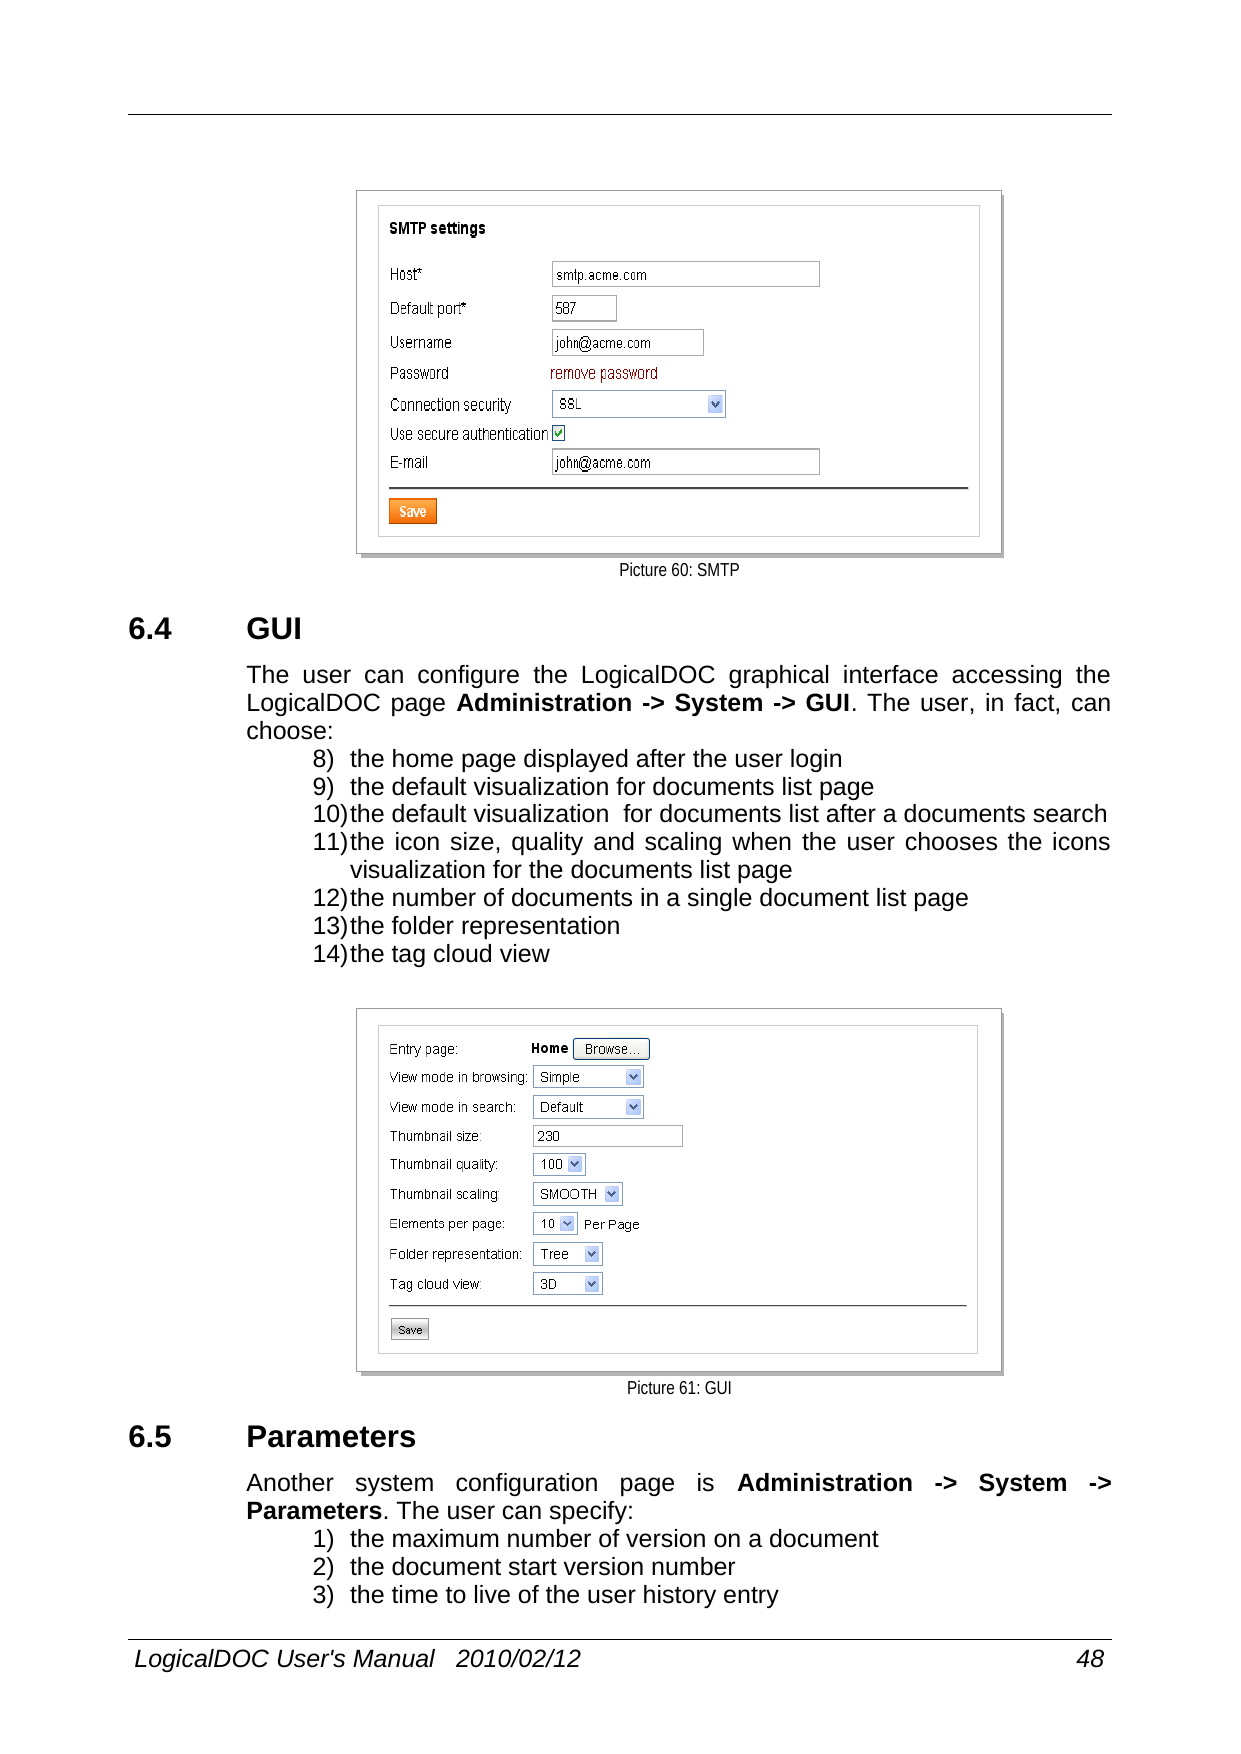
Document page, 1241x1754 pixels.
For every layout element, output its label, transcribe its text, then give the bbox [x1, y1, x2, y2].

text The user can configure the LogicalDOC graphical interface accessing the LogicalDOC page Administration -> System -> GUI. The user, in fact, can choose: [246, 661, 1112, 744]
subtitle GUI [128, 150, 1112, 646]
list the number of documents in a single document list page [312, 884, 1112, 912]
list the default visualization for documents list page [312, 772, 1112, 800]
list Picture 60: SMTP [356, 554, 1002, 581]
list the folder representation [312, 912, 1112, 940]
list the document start version number [312, 1553, 1112, 1581]
list the default visualization for documents list after a documents search [312, 800, 1112, 828]
list the home page displayed after the user login [312, 744, 1112, 772]
list Picture 61: GUI [356, 1372, 1002, 1394]
list the maximum number of version on a document [312, 1525, 1112, 1553]
list the icon size, quality and scaling when the user chooses the icons visualization for the documents list page [312, 828, 1112, 884]
list the time to live of the user history entry [312, 1581, 1112, 1609]
subtitle Parameters [128, 1006, 1112, 1454]
text Another system configuration page is Administration -> System -> Parameters. The user can specify: [246, 1469, 1112, 1525]
list the tag cloud view [312, 940, 1112, 968]
picture [372, 1017, 985, 1362]
picture [372, 199, 985, 544]
